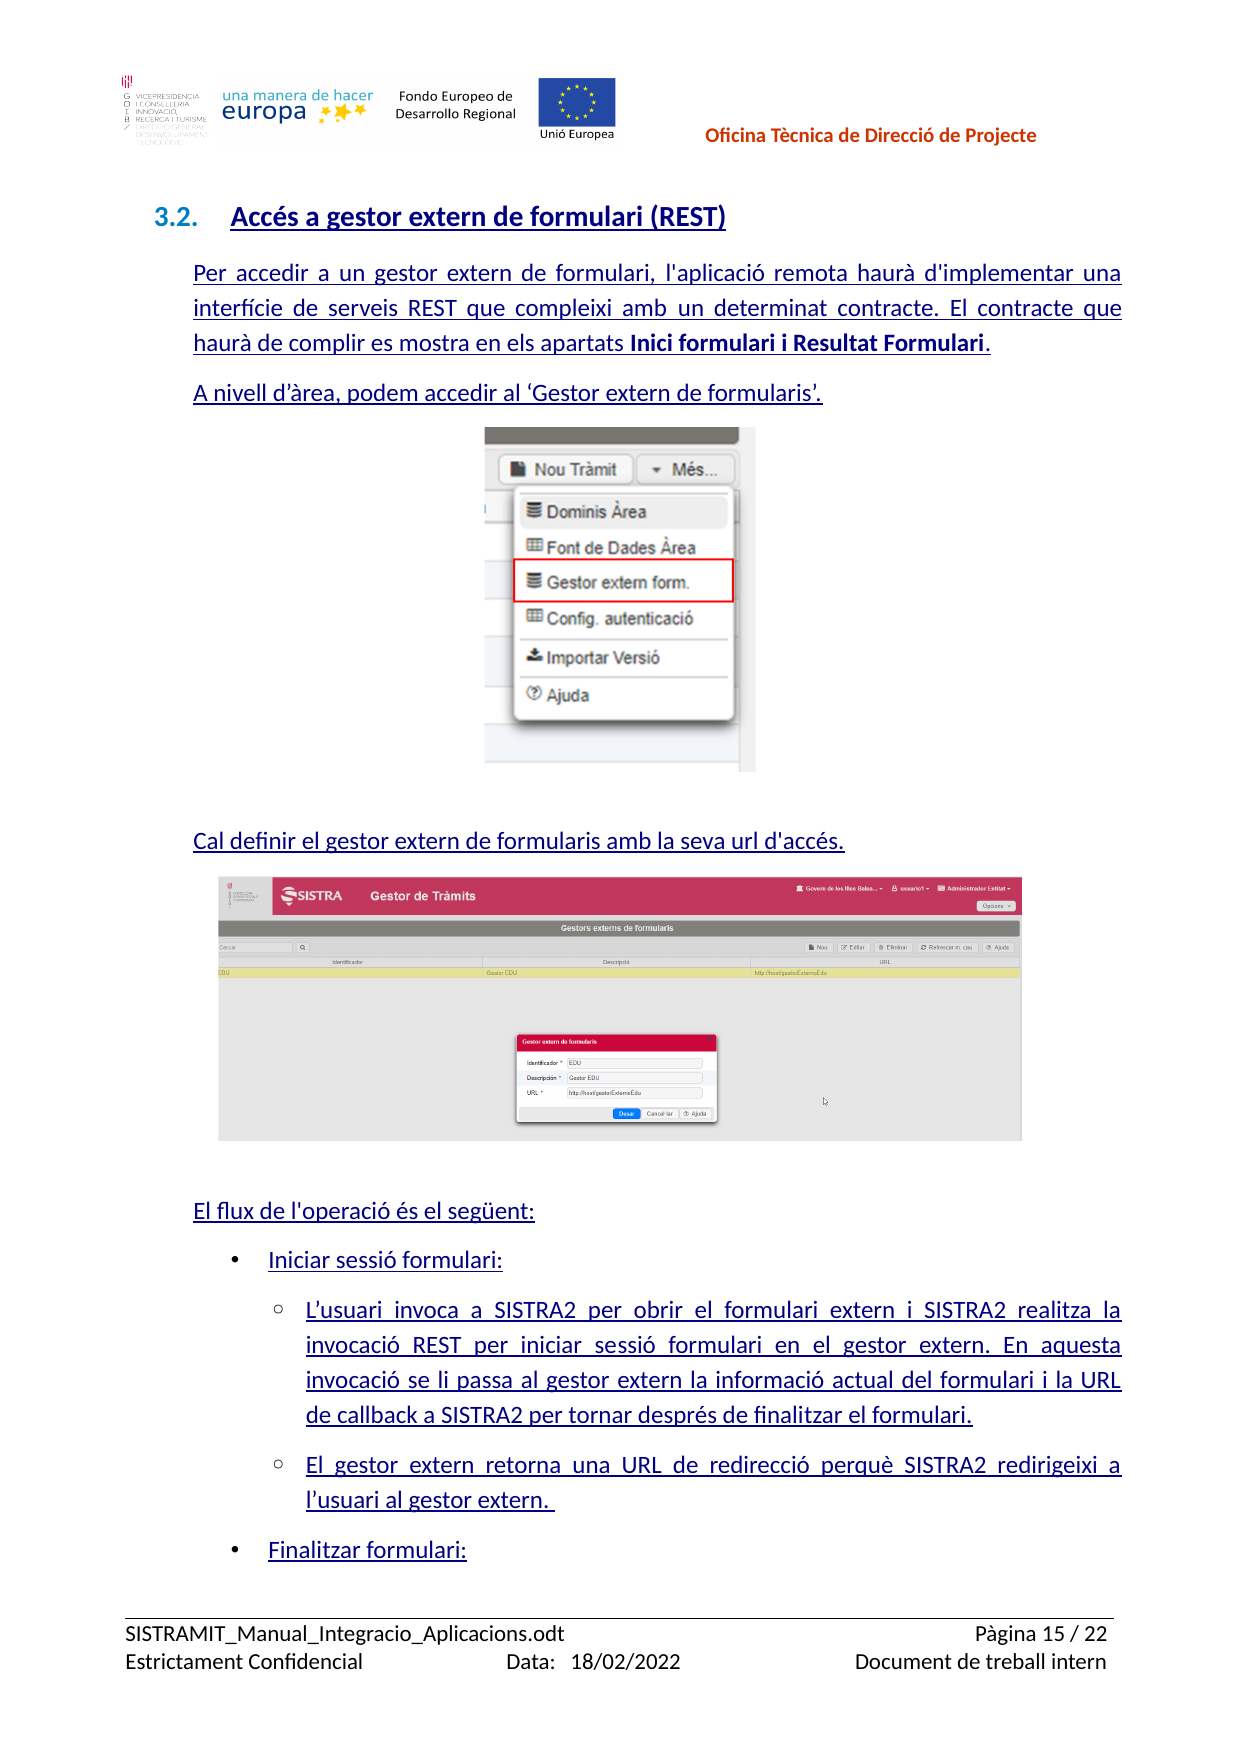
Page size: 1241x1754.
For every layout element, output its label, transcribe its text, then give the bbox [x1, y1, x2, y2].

text Per accedir a un gestor extern de formulari, l'aplicació remota haurà d'implementar una [193, 258, 1122, 284]
text haurà de complir es mostra en els apartats Inici formulari i Resultat Formulari. [193, 320, 1122, 358]
text El flux de l'operació és el següent: [193, 1195, 1122, 1225]
list El gestor extern retorna una URL de redirecció perquè SISTRA2 redirigeixi a l’usuari al gestor extern. [268, 1449, 1122, 1515]
picture [219, 73, 621, 147]
list Iniciar sessió formulari: [231, 1244, 1122, 1275]
subtitle Accés a gestor extern de formulari (REST) [153, 198, 1122, 234]
text Cal definir el gestor extern de formularis amb la seva url d'accés. [193, 825, 1122, 856]
list Finalitzar formulari: [231, 1534, 1122, 1564]
list L’usuari invoca a SISTRA2 per obrir el formulari extern i SISTRA2 realitza la invocació REST per iniciar sessió formulari en el gestor extern. En aquesta invocació se li passa al gestor extern la informació actual del formulari i la URL de callback a SISTRA2 per tornar després de finalitzar el formulari. [268, 1294, 1122, 1430]
picture [484, 427, 756, 772]
text interfície de serveis REST que compleixi amb un determinat contracte. El contracte que [193, 285, 1122, 319]
picture [218, 875, 1022, 1141]
text A nivell d’àrea, podem accedir al ‘Gestor extern de formularis’. [193, 377, 1122, 408]
picture [118, 73, 213, 147]
